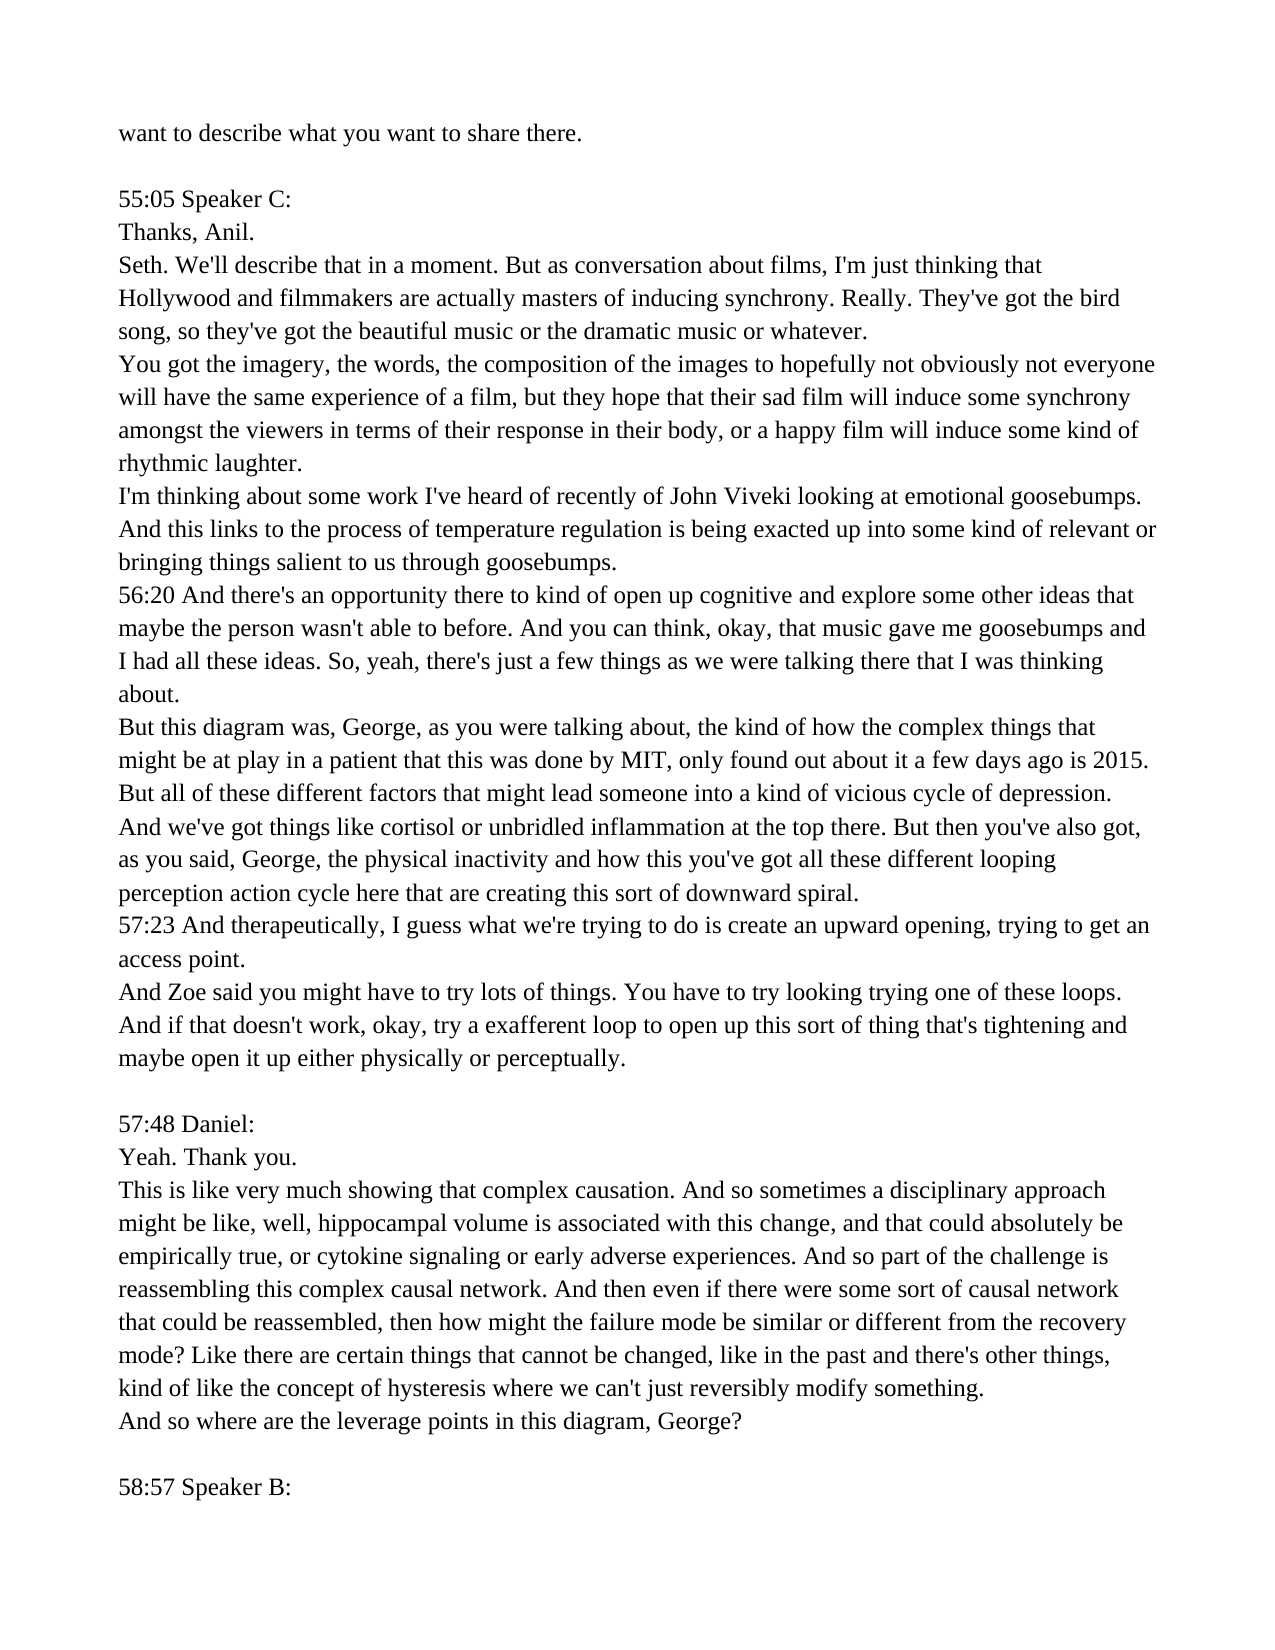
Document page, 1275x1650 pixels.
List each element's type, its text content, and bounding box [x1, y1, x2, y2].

text 55:05 Speaker C: [118, 184, 1157, 213]
text And so where are the leverage points in this diagram, George? [118, 1406, 1157, 1435]
text 57:48 Daniel: [118, 1109, 1157, 1137]
text And Zoe said you might have to try lots of things. You have to try looking trying one of these loops. And if that doesn't work, okay, try a exafferent loop to open up this sort of thing that's tightening and maybe open it up either physically or perceptually. [118, 977, 1157, 1071]
text 57:23 And therapeutically, I guess what we're trying to do is create an upward opening, trying to get an access point. [118, 911, 1157, 972]
text This is like very much showing that complex causation. And so sometimes a disciplinary approach might be like, well, hippocampal volume is associated with this change, and that could absolutely be empirically true, or cytokine signaling or early adverse experiences. And so part of the challenge is reassembling this complex causal network. And then even if there were some sort of causal network that could be reassembled, then how might the failure mode be similar or different from the recovery mode? Like there are certain things that cannot be changed, like in the past and there's other things, kind of like the concept of hysteresis where we can't just reversibly modify something. [118, 1175, 1157, 1402]
text Yeah. Thank you. [118, 1142, 1157, 1171]
text I'm thinking about some work I've heard of recently of John Viveki looking at emotional goosebumps. And this links to the process of temperature regulation is being exacted up into some kind of relevant or bringing things salient to us through goosebumps. [118, 481, 1157, 576]
text Seth. We'll describe that in a moment. But as conversation about films, I'm just thinking that Hollywood and filmmakers are actually masters of inducing synchrony. Really. They've got the bird song, so they've got the beautiful music or the dramatic music or whatever. [118, 250, 1157, 345]
text Thanks, Anil. [118, 217, 1157, 246]
text 58:57 Speaker B: [118, 1472, 1157, 1501]
text 56:20 And there's an opportunity there to kind of open up cognitive and explore some other ideas that maybe the person wasn't able to before. And you can think, okay, that music gave me goosebumps and I had all these ideas. So, yeah, there's just a few things as we were talking there that I was thinking about. [118, 580, 1157, 708]
text But this diagram was, George, as you were talking about, the kind of how the complex things that might be at play in a patient that this was done by MIT, only found out about it a few days ago is 2015. But all of these different factors that might lead someone into a kind of vicious cycle of depression. And we've got things like cortisol or unbridled inflammation at the top there. But then you've also got, as you said, George, the physical inactivity and how this you've got all these different looping perception action cycle here that are creating this sort of downward spiral. [118, 712, 1157, 906]
text want to describe what you want to share there. [118, 118, 1157, 147]
text You got the imagery, the words, the composition of the images to hopefully not obviously not everyone will have the same experience of a film, but they hope that their sad film will induce some synchrony amongst the viewers in terms of their response in their body, or a happy film will induce some kind of rhythmic laughter. [118, 349, 1157, 477]
